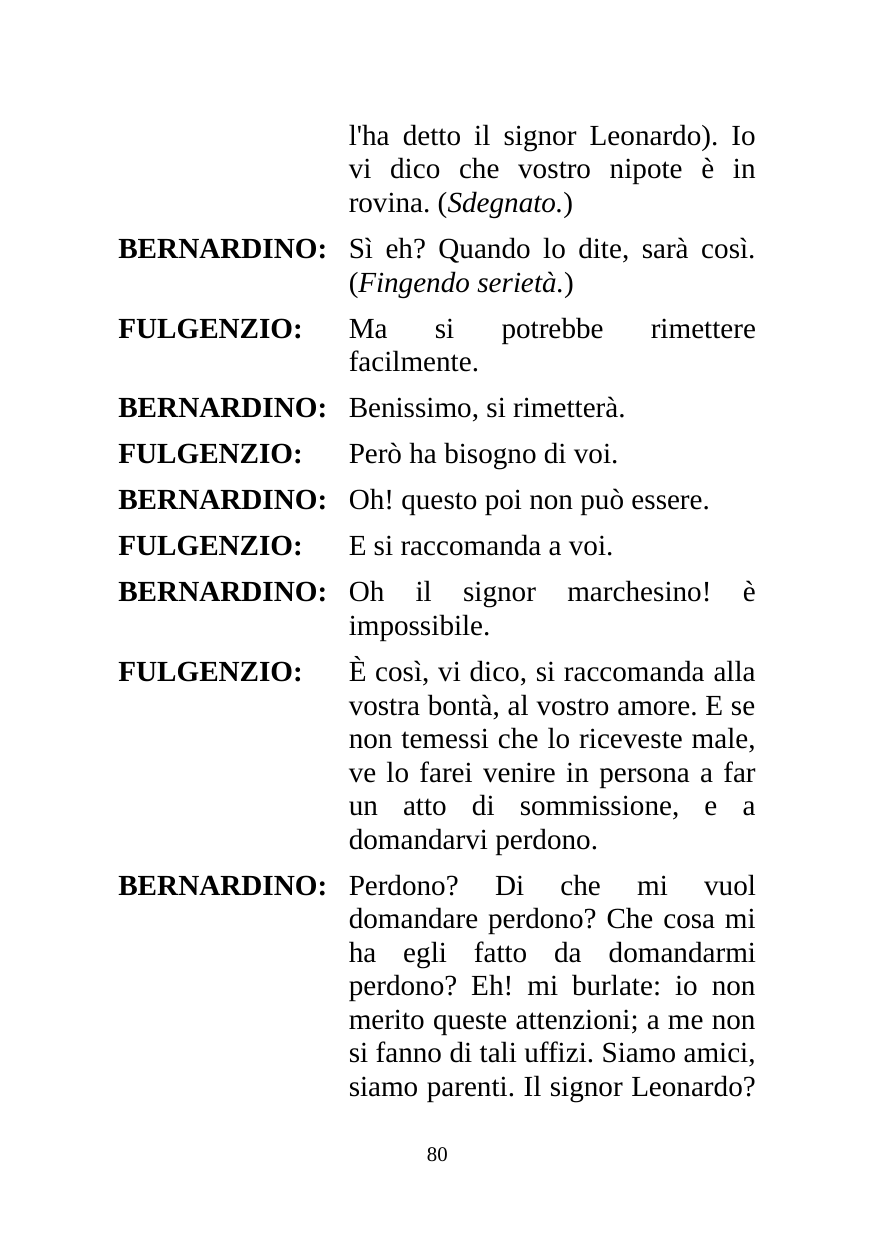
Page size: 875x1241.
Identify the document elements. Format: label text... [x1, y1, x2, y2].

text FULGENZIO: E si raccomanda a voi. [118, 528, 756, 562]
text BERNARDINO: Benissimo, si rimetterà. [118, 390, 756, 424]
text BERNARDINO: Oh il signor marchesino! è impossibile. [118, 574, 756, 642]
text l'ha detto il signor Leonardo). Io vi dico che vostro nipote è in rovina. (Sdegnato.) [118, 118, 756, 219]
text FULGENZIO: È così, vi dico, si raccomanda alla vostra bontà, al vostro amore. E se non temessi che lo riceveste male, ve lo farei venire in persona a far un atto di sommissione, e a domandarvi perdono. [118, 654, 756, 855]
text FULGENZIO: Ma si potrebbe rimettere facilmente. [118, 311, 756, 378]
text BERNARDINO: Perdono? Di che mi vuol domandare perdono? Che cosa mi ha egli fatto da domandarmi perdono? Eh! mi burlate: io non merito queste attenzioni; a me non si fanno di tali uffizi. Siamo amici, siamo parenti. Il signor Leonardo? [118, 868, 756, 1103]
text FULGENZIO: Però ha bisogno di voi. [118, 436, 756, 470]
text BERNARDINO: Sì eh? Quando lo dite, sarà così. (Fingendo serietà.) [118, 231, 756, 298]
text BERNARDINO: Oh! questo poi non può essere. [118, 482, 756, 516]
